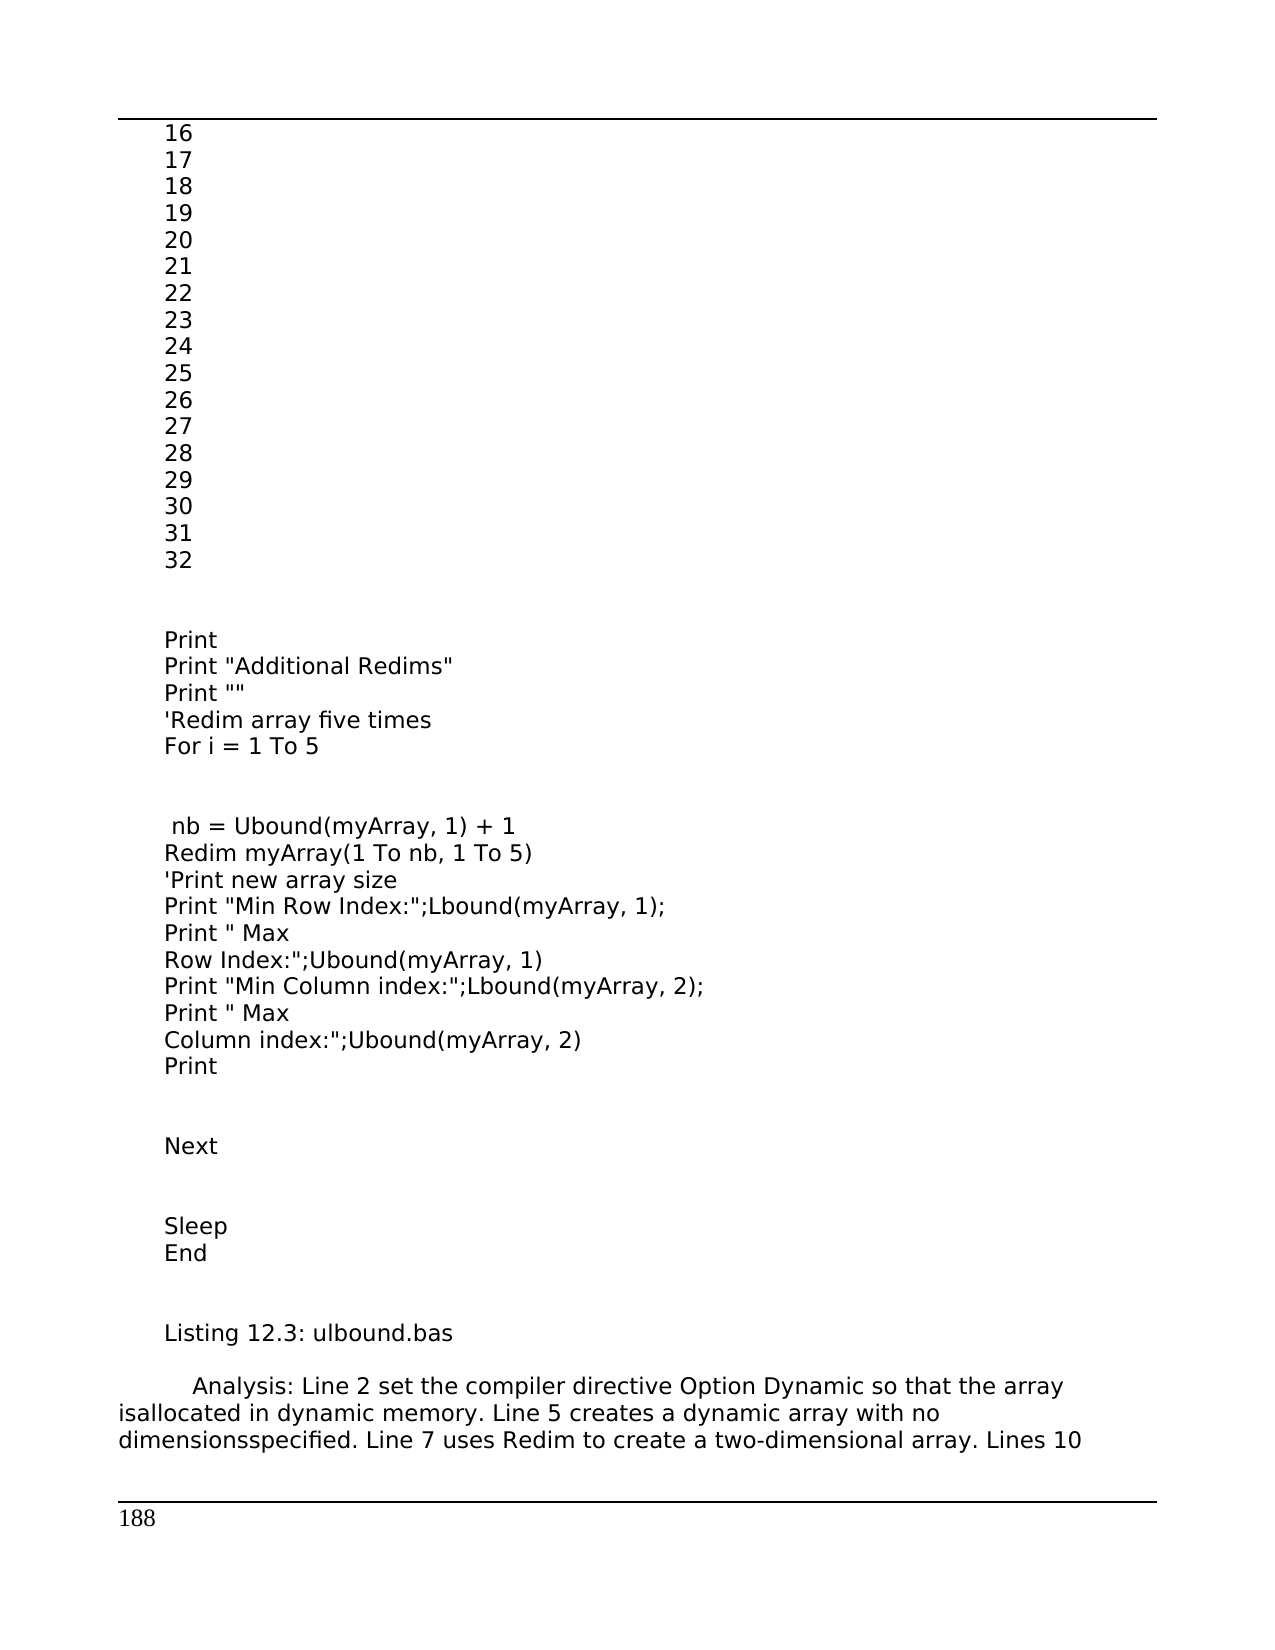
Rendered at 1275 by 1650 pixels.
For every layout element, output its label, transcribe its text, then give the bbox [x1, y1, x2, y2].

text 28 [118, 440, 1157, 467]
text Next [118, 1133, 1157, 1160]
text End [118, 1240, 1157, 1267]
text 19 [118, 200, 1157, 227]
text Sleep [118, 1213, 1157, 1240]
text 16 [118, 120, 1157, 147]
text nb = Ubound(myArray, 1) + 1 [118, 813, 1157, 840]
text 31 [118, 520, 1157, 547]
text For i = 1 To 5 [118, 733, 1157, 760]
text Column index:";Ubound(myArray, 2) [118, 1027, 1157, 1053]
text 20 [118, 227, 1157, 253]
text Print [118, 627, 1157, 653]
text 'Redim array five times [118, 707, 1157, 733]
text 30 [118, 493, 1157, 520]
text 21 [118, 253, 1157, 280]
text 29 [118, 467, 1157, 493]
text 27 [118, 413, 1157, 440]
text 26 [118, 387, 1157, 413]
text Print [118, 1053, 1157, 1080]
text Print "Additional Redims" [118, 653, 1157, 680]
text Listing 12.3: ulbound.bas [118, 1320, 1157, 1347]
text Redim myArray(1 To nb, 1 To 5) [118, 840, 1157, 867]
text 17 [118, 147, 1157, 173]
text 'Print new array size [118, 867, 1157, 893]
text Analysis: Line 2 set the compiler directive Option Dynamic so that the array isallocated in dynamic memory. Line 5 creates a dynamic array with no dimensionsspecified. Line 7 uses Redim to create a two-dimensional array. Lines 10 [118, 1373, 1157, 1453]
text Print " Max [118, 920, 1157, 947]
text Print "" [118, 680, 1157, 707]
text 24 [118, 333, 1157, 360]
text 25 [118, 360, 1157, 387]
text 22 [118, 280, 1157, 307]
text 23 [118, 307, 1157, 333]
text Print "Min Column index:";Lbound(myArray, 2); [118, 973, 1157, 1000]
text Print "Min Row Index:";Lbound(myArray, 1); [118, 893, 1157, 920]
text Print " Max [118, 1000, 1157, 1027]
text Row Index:";Ubound(myArray, 1) [118, 947, 1157, 973]
text 32 [118, 547, 1157, 573]
text 18 [118, 173, 1157, 200]
